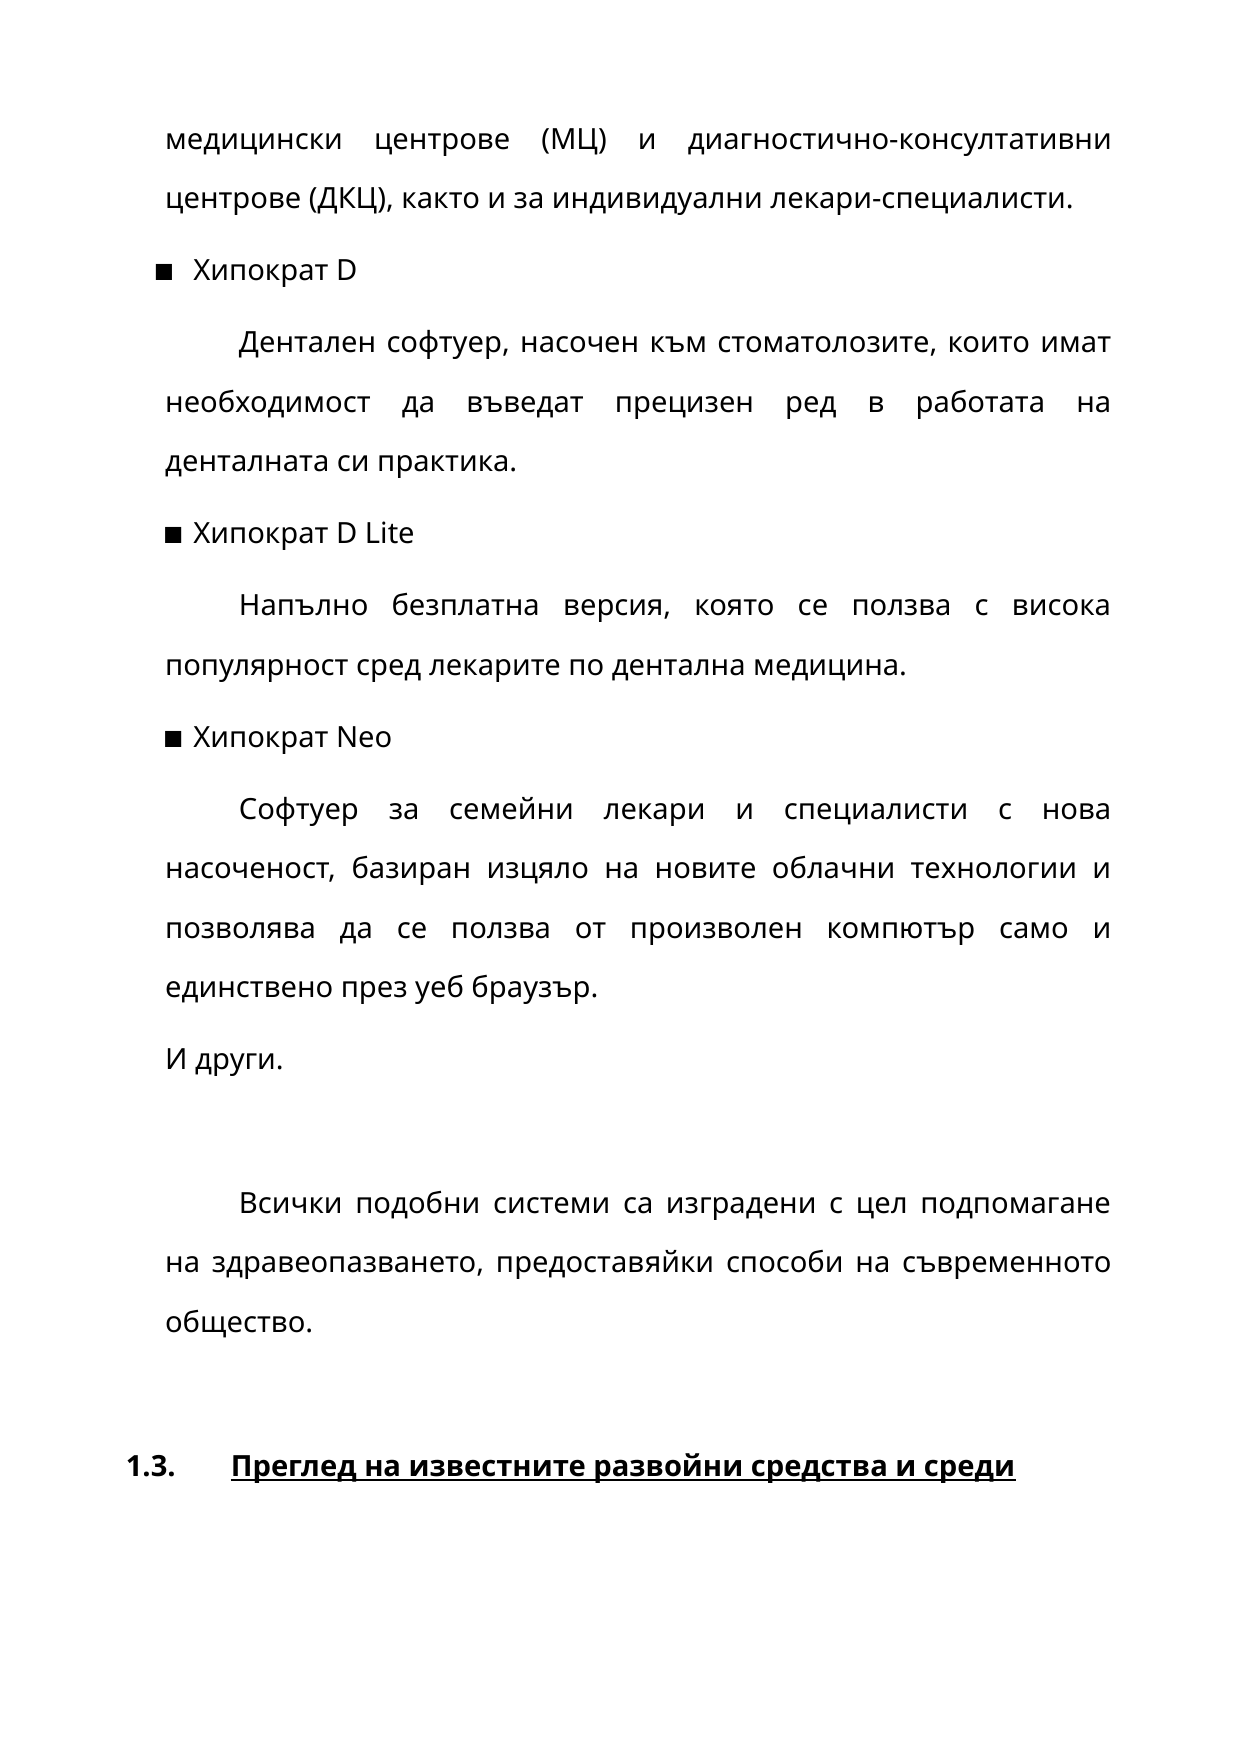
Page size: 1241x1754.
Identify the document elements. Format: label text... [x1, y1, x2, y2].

list Хипократ Neo [165, 716, 1112, 756]
list Хипократ D Lite [165, 512, 1112, 552]
list Преглед на известните развойни средства и среди [118, 1445, 1112, 1485]
text Софтуер за семейни лекари и специалисти с нова насоченост, базиран изцяло на новите облачни технологии и позволява да се ползва от произволен компютър само и единствено през уеб браузър. [165, 788, 1112, 1006]
text Всички подобни системи са изградени с цел подпомагане на здравеопазването, предоставяйки способи на съвременното общество. [165, 1182, 1112, 1341]
text И други. [165, 1038, 1112, 1078]
text медицински центрове (МЦ) и диагностично-консултативни центрове (ДКЦ), както и за индивидуални лекари-специалисти. [165, 118, 1112, 217]
list Хипократ D [156, 249, 1112, 289]
text Дентален софтуер, насочен към стоматолозите, които имат необходимост да въведат прецизен ред в работата на денталната си практика. [165, 322, 1112, 480]
text Напълно безплатна версия, която се ползва с висока популярност сред лекарите по дентална медицина. [165, 584, 1112, 684]
